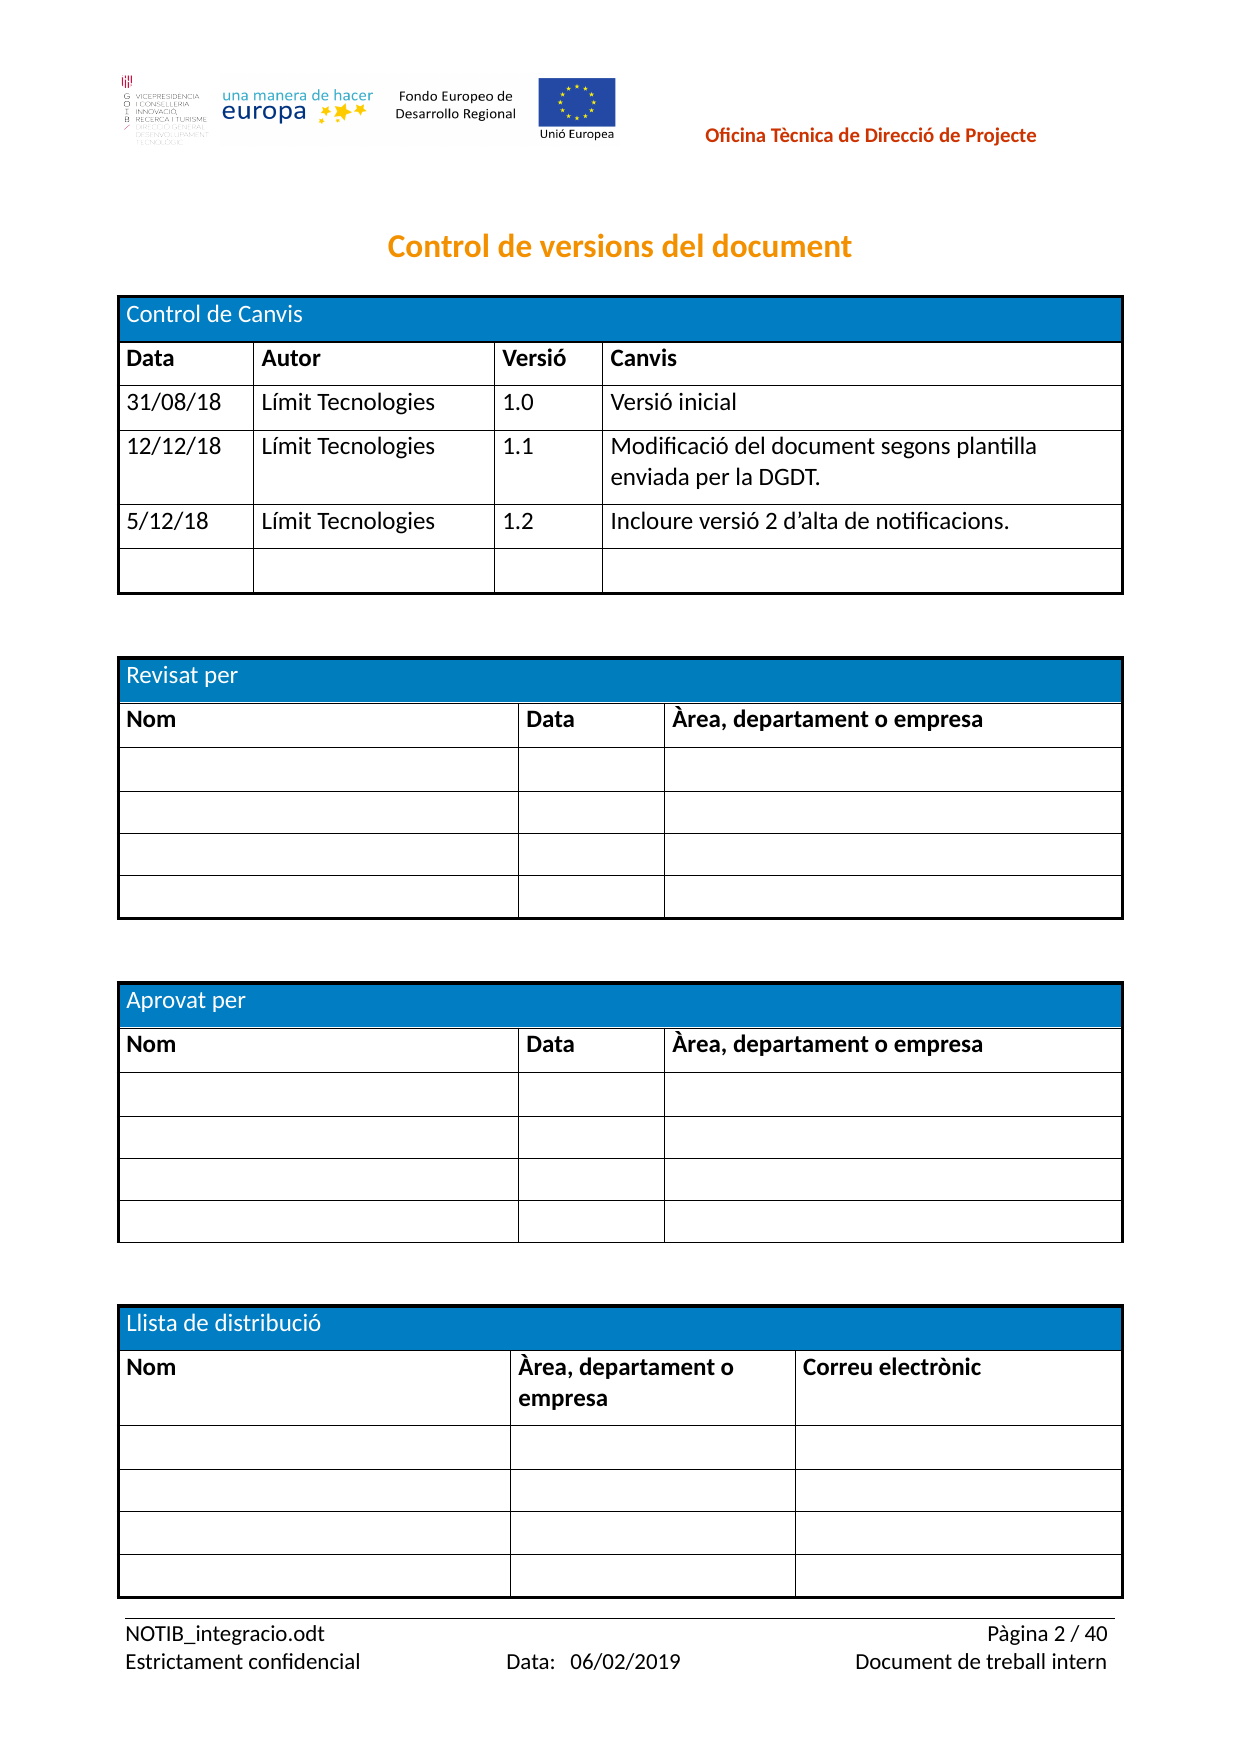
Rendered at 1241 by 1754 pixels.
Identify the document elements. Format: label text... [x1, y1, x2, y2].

table_cell [665, 1201, 1121, 1242]
table_cell [665, 1117, 1121, 1158]
table_cell Nom [120, 1029, 518, 1072]
table_cell [665, 834, 1121, 875]
table_cell [665, 748, 1121, 791]
table_cell 31/08/18 [120, 386, 253, 429]
table_cell [796, 1470, 1121, 1511]
table_cell [120, 1201, 518, 1242]
table_cell [519, 1073, 664, 1116]
table_cell Àrea, departament o empresa [511, 1351, 795, 1425]
table_cell [120, 748, 518, 791]
table_cell [120, 549, 253, 592]
table_cell Autor [254, 343, 494, 385]
table_cell [511, 1426, 795, 1469]
table_cell [665, 876, 1121, 917]
table_cell [796, 1512, 1121, 1553]
table_cell Incloure versió 2 d’alta de notificacions. [603, 505, 1121, 548]
picture [118, 73, 213, 147]
table_cell Versió [495, 343, 602, 385]
table_cell Data [519, 704, 664, 747]
table_header Llista de distribució [120, 1308, 1121, 1350]
table_cell [120, 1555, 510, 1596]
table_cell [519, 1159, 664, 1200]
table_cell [120, 1159, 518, 1200]
table_cell Data [120, 343, 253, 385]
table_cell Nom [120, 1351, 510, 1425]
table_cell [120, 792, 518, 833]
table_cell Correu electrònic [796, 1351, 1121, 1425]
table_cell [796, 1555, 1121, 1596]
table_header Aprovat per [120, 985, 1121, 1027]
table_cell 5/12/18 [120, 505, 253, 548]
table_cell [519, 1201, 664, 1242]
table_cell [665, 792, 1121, 833]
subtitle Control de versions del document [118, 225, 1122, 266]
table_cell Límit Tecnologies [254, 431, 494, 504]
picture [219, 73, 621, 147]
table_cell Àrea, departament o empresa [665, 1029, 1121, 1072]
table_cell [495, 549, 602, 592]
table_cell [665, 1159, 1121, 1200]
table_cell Límit Tecnologies [254, 505, 494, 548]
table_cell Modificació del document segons plantilla enviada per la DGDT. [603, 431, 1121, 504]
table_cell [511, 1470, 795, 1511]
table_cell Nom [120, 704, 518, 747]
table_cell 1.0 [495, 386, 602, 429]
table_cell [120, 1073, 518, 1116]
table_cell Data [519, 1029, 664, 1072]
table_cell Versió inicial [603, 386, 1121, 429]
table_cell [796, 1426, 1121, 1469]
table_cell [120, 876, 518, 917]
table_cell Àrea, departament o empresa [665, 704, 1121, 747]
table_cell [511, 1555, 795, 1596]
table_cell [665, 1073, 1121, 1116]
table_cell [120, 1470, 510, 1511]
table_cell [603, 549, 1121, 592]
table_cell [519, 748, 664, 791]
table_cell [120, 1512, 510, 1553]
table_cell 1.1 [495, 431, 602, 504]
table_cell [120, 1117, 518, 1158]
table_cell [254, 549, 494, 592]
table_cell [511, 1512, 795, 1553]
table_cell [519, 876, 664, 917]
table_cell Canvis [603, 343, 1121, 385]
table_cell Límit Tecnologies [254, 386, 494, 429]
table_cell [519, 1117, 664, 1158]
table_header Revisat per [120, 660, 1121, 702]
table_header Control de Canvis [120, 298, 1121, 341]
table_cell [120, 1426, 510, 1469]
table_cell 12/12/18 [120, 431, 253, 504]
table_cell [120, 834, 518, 875]
table_cell [519, 834, 664, 875]
table_cell [519, 792, 664, 833]
table_cell 1.2 [495, 505, 602, 548]
